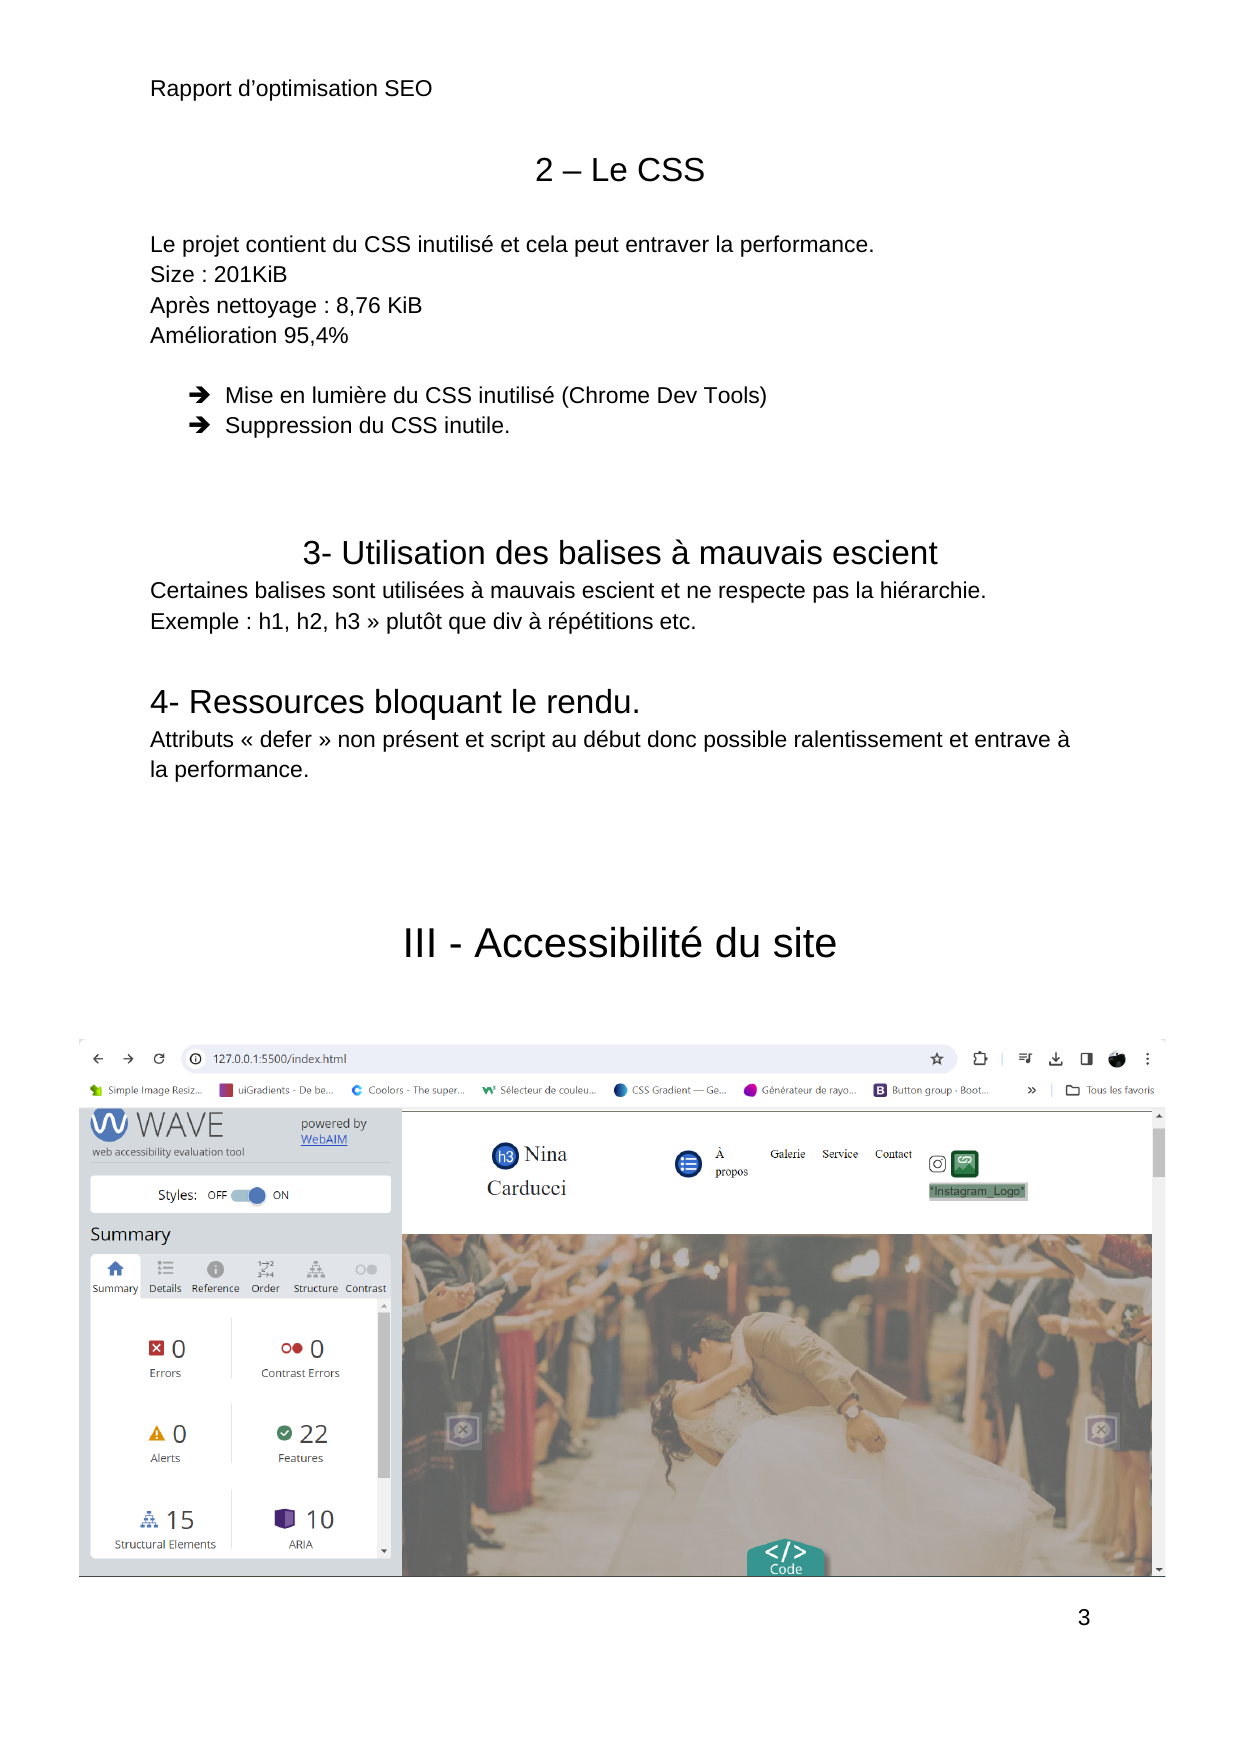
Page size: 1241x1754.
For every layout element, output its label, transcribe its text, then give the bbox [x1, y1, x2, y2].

text 4- Ressources bloquant le rendu. [150, 682, 1090, 720]
text Après nettoyage : 8,76 KiB [150, 292, 1090, 318]
list Mise en lumière du CSS inutilisé (Chrome Dev Tools) [187, 382, 1090, 408]
subtitle III - Accessibilité du site [150, 919, 1090, 967]
text Amélioration 95,4% [150, 322, 1090, 348]
text Size : 201KiB [150, 261, 1090, 288]
text Le projet contient du CSS inutilisé et cela peut entraver la performance. [150, 231, 1090, 257]
text Exemple : h1, h2, h3 » plutôt que div à répétitions etc. [150, 608, 1090, 634]
text Certaines balises sont utilisées à mauvais escient et ne respecte pas la hiérarchie. [150, 577, 1090, 604]
text Attributs « defer » non présent et script au début donc possible ralentissement et entrave à la performance. [150, 726, 1090, 783]
text 3- Utilisation des balises à mauvais escient [150, 533, 1090, 572]
subtitle 2 – Le CSS [150, 150, 1090, 188]
list Suppression du CSS inutile. [187, 412, 1090, 439]
